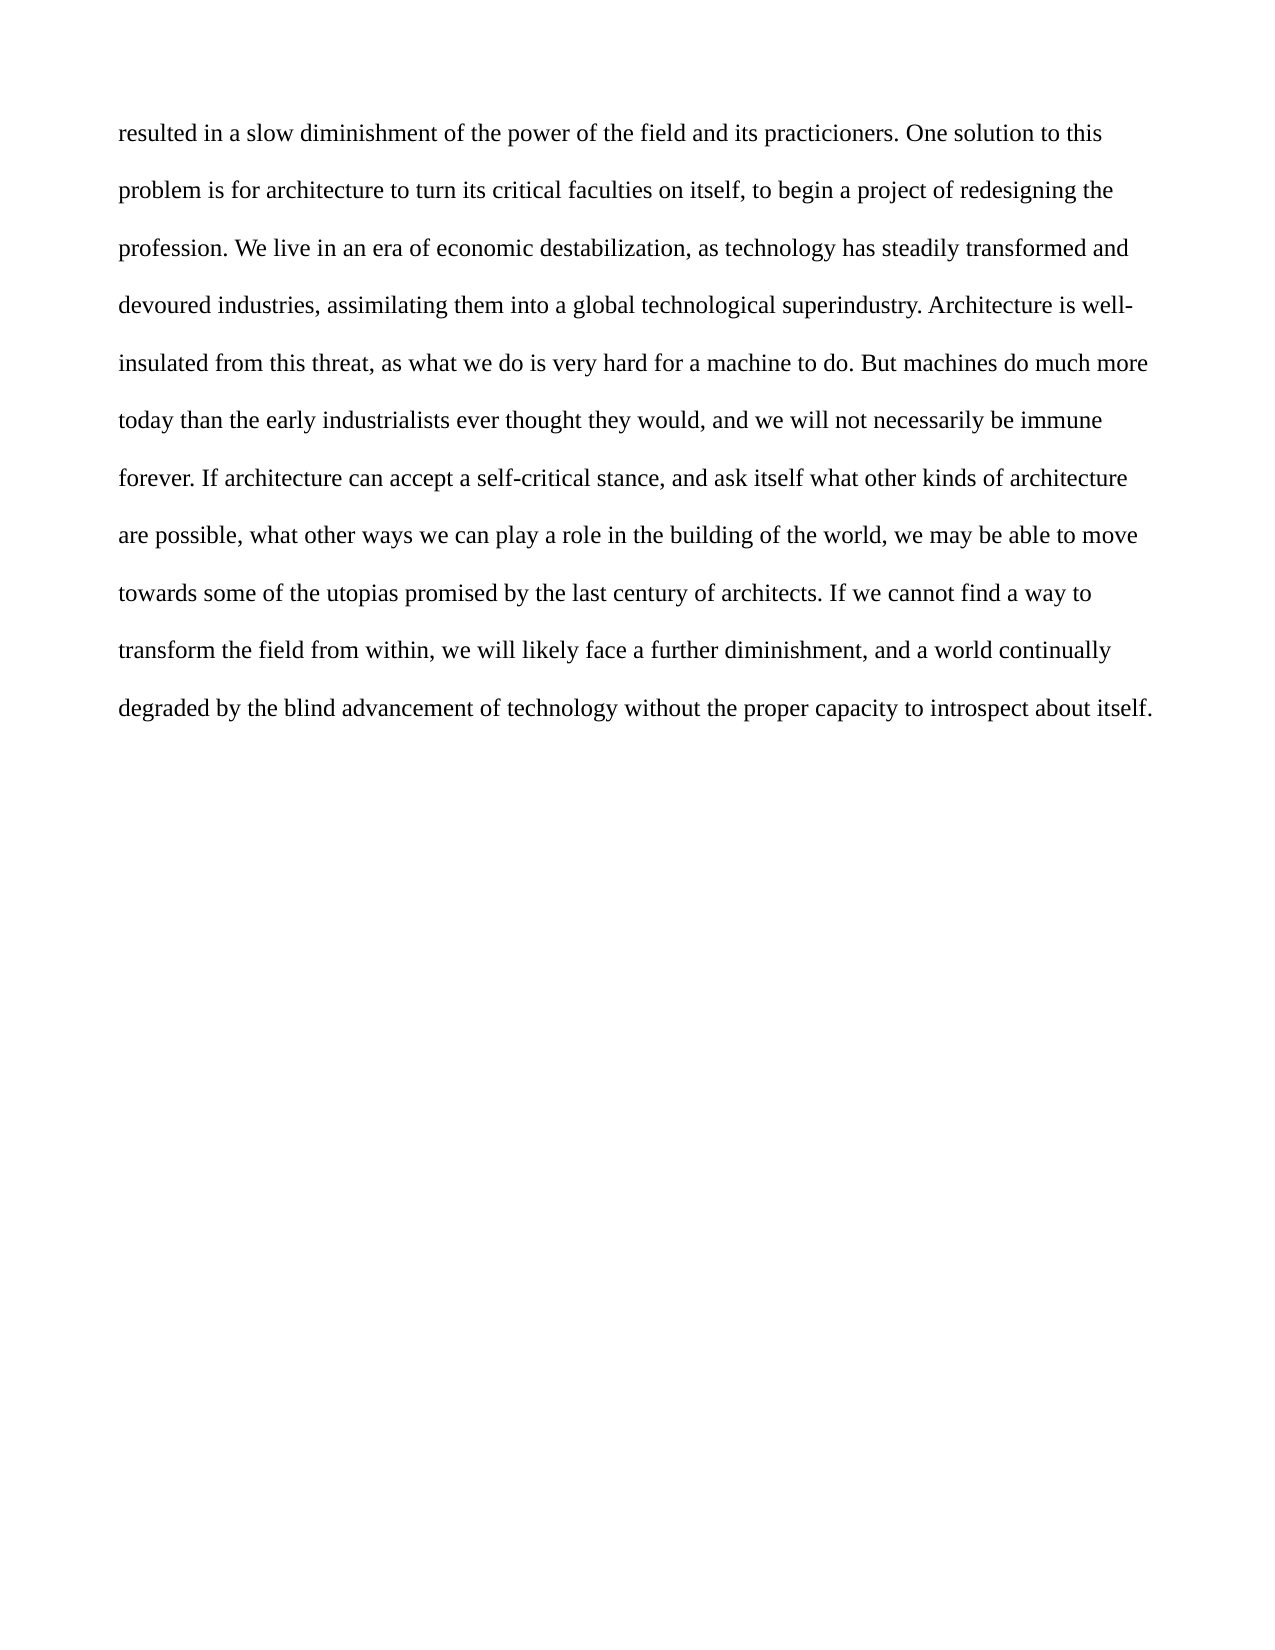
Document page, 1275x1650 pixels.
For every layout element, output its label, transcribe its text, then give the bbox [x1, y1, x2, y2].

text resulted in a slow diminishment of the power of the field and its practicioners. One solution to this problem is for architecture to turn its critical faculties on itself, to begin a project of redesigning the profession. We live in an era of economic destabilization, as technology has steadily transformed and devoured industries, assimilating them into a global technological superindustry. Architecture is well-insulated from this threat, as what we do is very hard for a machine to do. But machines do much more today than the early industrialists ever thought they would, and we will not necessarily be immune forever. If architecture can accept a self-critical stance, and ask itself what other kinds of architecture are possible, what other ways we can play a role in the building of the world, we may be able to move towards some of the utopias promised by the last century of architects. If we cannot find a way to transform the field from within, we will likely face a further diminishment, and a world continually degraded by the blind advancement of technology without the proper capacity to introspect about itself. [118, 118, 1157, 722]
